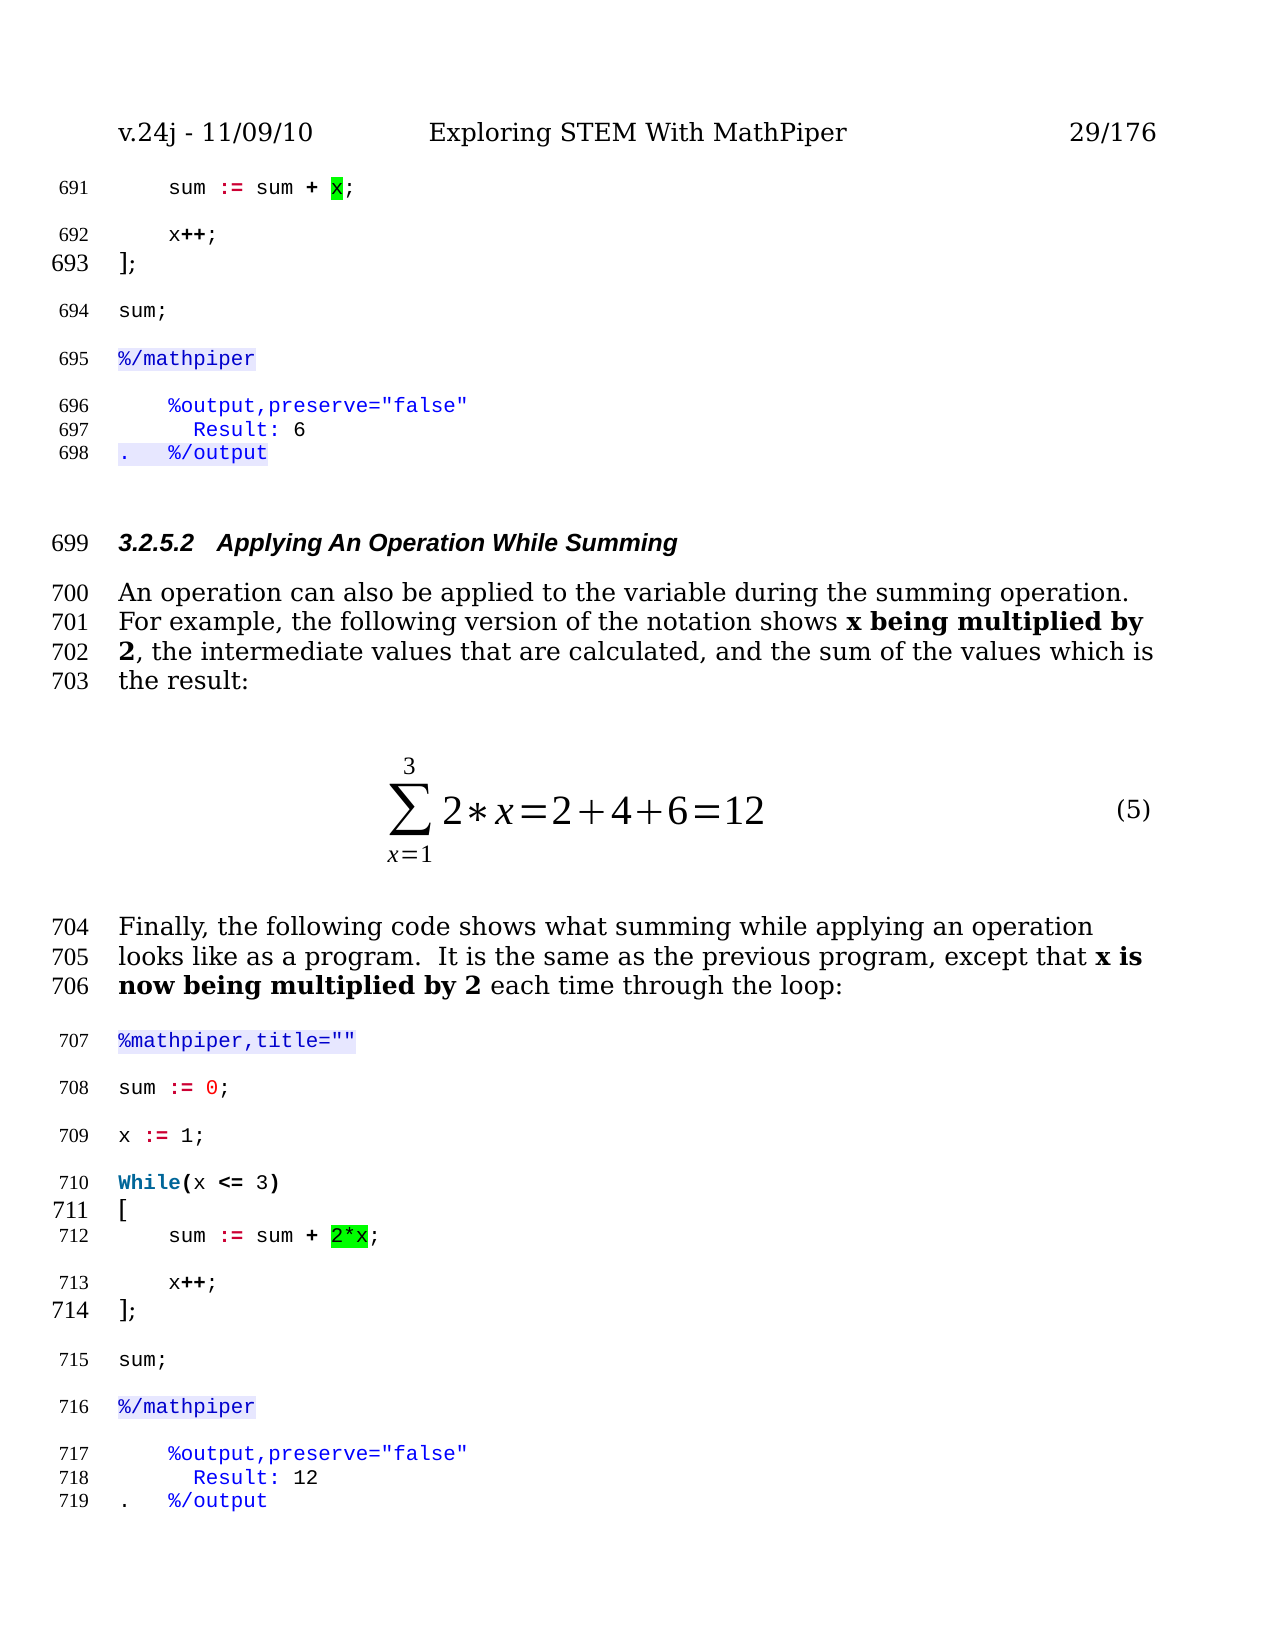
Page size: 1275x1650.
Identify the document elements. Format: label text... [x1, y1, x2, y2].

text sum := sum + x; [118, 177, 1157, 200]
text ]; [118, 1296, 1157, 1325]
subtitle Applying An Operation While Summing [118, 528, 1157, 557]
text Result: 12 [118, 1467, 1157, 1490]
table_header [118, 745, 1041, 874]
text sum := 0; [118, 1077, 1157, 1101]
table_header (5) [1041, 745, 1157, 874]
text Result: 6 [118, 419, 1157, 442]
text ]; [118, 248, 1157, 277]
text While(x <= 3) [118, 1172, 1157, 1196]
text %/mathpiper [118, 1396, 1157, 1419]
text sum := sum + 2*x; [118, 1225, 1157, 1248]
text sum; [118, 1348, 1157, 1372]
text x++; [118, 224, 1157, 248]
text [ [118, 1196, 1157, 1225]
text %output,preserve="false" [118, 1443, 1157, 1467]
text %output,preserve="false" [118, 395, 1157, 419]
text x++; [118, 1272, 1157, 1296]
text sum; [118, 301, 1157, 324]
text %/mathpiper [118, 348, 1157, 371]
text . %/output [118, 442, 1157, 466]
text Finally, the following code shows what summing while applying an operation looks like as a program. It is the same as the previous program, except that x is now being multiplied by 2 each time through the loop: [118, 912, 1157, 1000]
text An operation can also be applied to the variable during the summing operation. For example, the following version of the notation shows x being multiplied by 2, the intermediate values that are calculated, and the sum of the values which is the result: [118, 578, 1157, 695]
text . %/output [118, 1490, 1157, 1514]
text %mathpiper,title="" [118, 1030, 1157, 1054]
text x := 1; [118, 1125, 1157, 1148]
